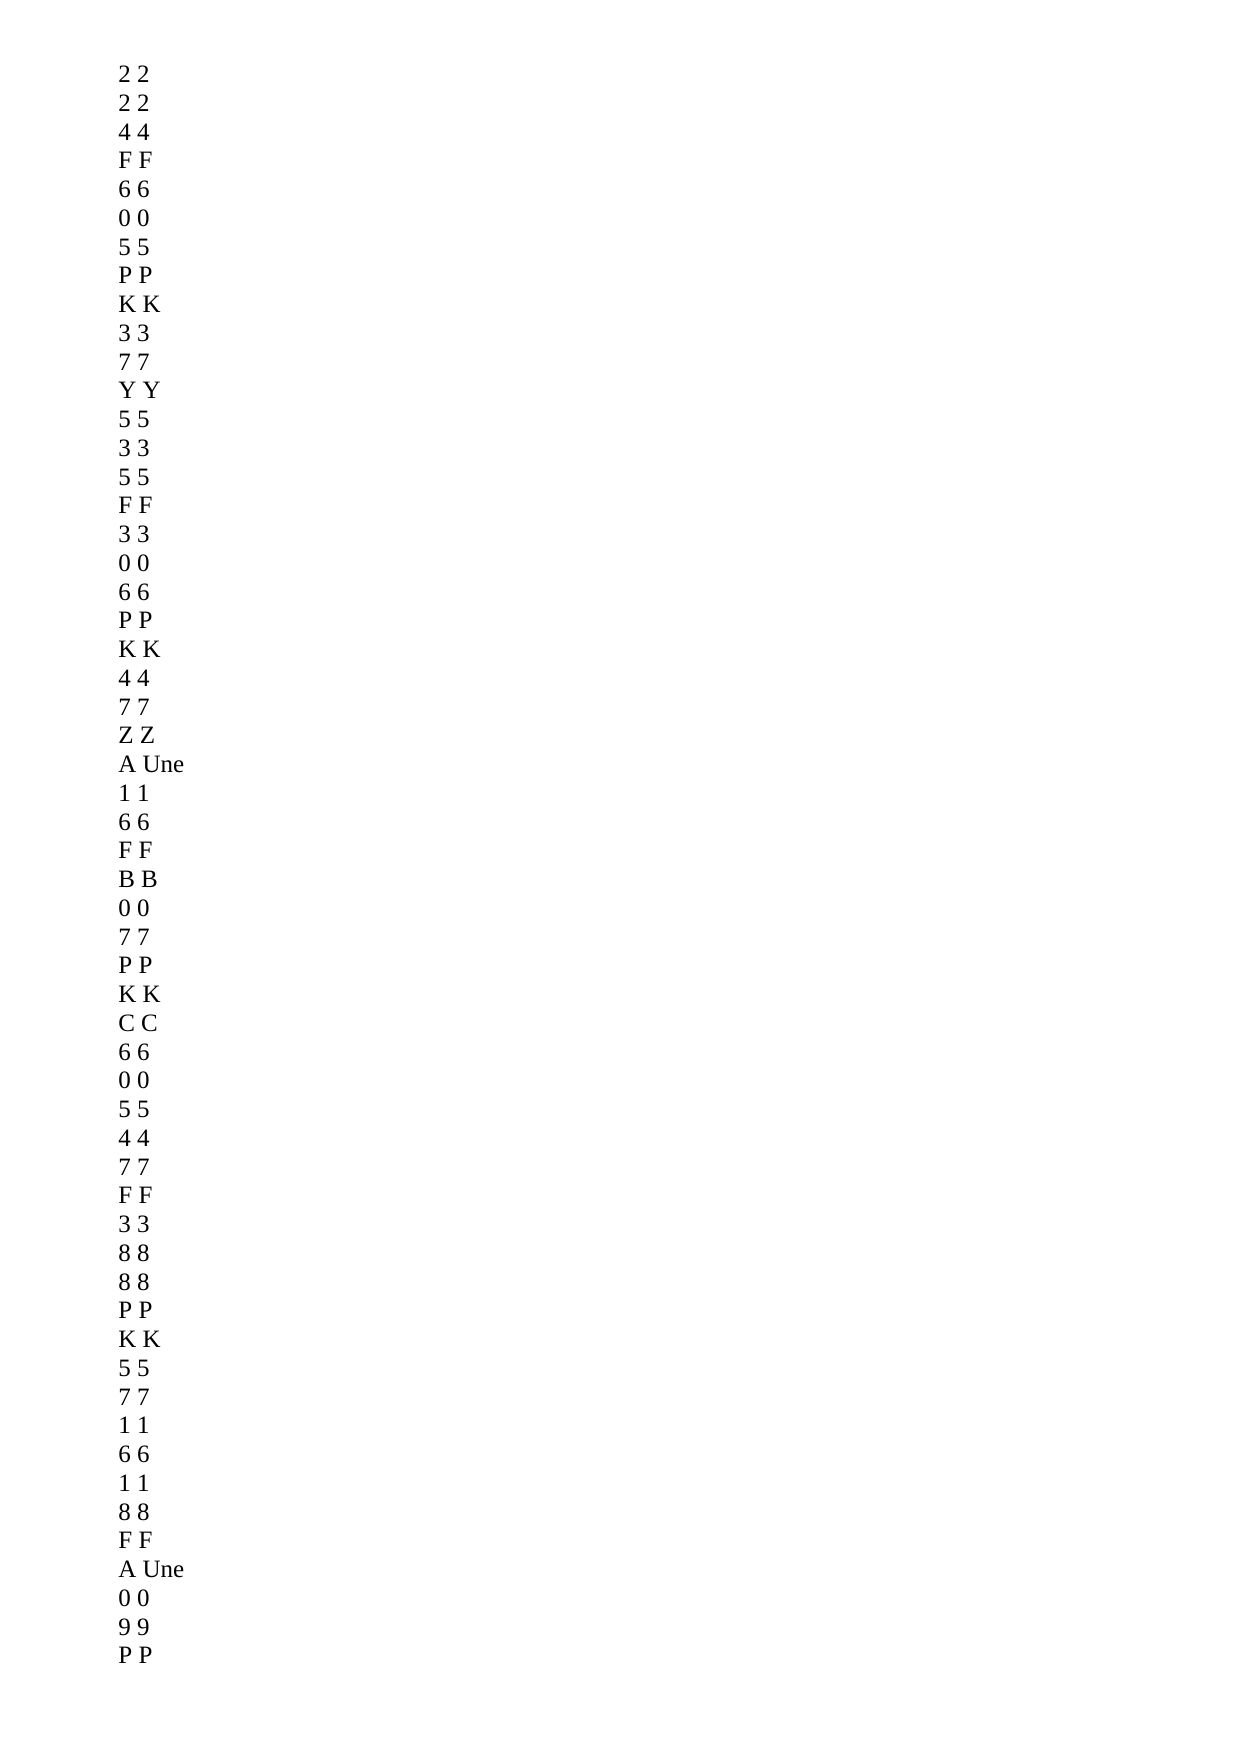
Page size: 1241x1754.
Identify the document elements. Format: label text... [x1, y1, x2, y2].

text 7 7 [118, 1382, 1181, 1410]
text 0 0 [118, 1065, 1181, 1094]
text 6 6 [118, 174, 1181, 203]
text 4 4 [118, 117, 1181, 145]
text P P [118, 605, 1181, 634]
text F F [118, 835, 1181, 864]
text 0 0 [118, 548, 1181, 577]
text Z Z [118, 720, 1181, 749]
text F F [118, 490, 1181, 519]
text P P [118, 260, 1181, 289]
text 8 8 [118, 1238, 1181, 1267]
text F F [118, 1525, 1181, 1554]
text 0 0 [118, 203, 1181, 232]
text K K [118, 979, 1181, 1008]
text 2 2 [118, 88, 1181, 117]
text 1 1 [118, 1410, 1181, 1439]
text 1 1 [118, 778, 1181, 807]
text P P [118, 950, 1181, 979]
text B B [118, 864, 1181, 893]
text A Une [118, 749, 1181, 778]
text 7 7 [118, 692, 1181, 720]
text 8 8 [118, 1267, 1181, 1295]
text 6 6 [118, 577, 1181, 605]
text 7 7 [118, 347, 1181, 375]
text 9 9 [118, 1612, 1181, 1640]
text 6 6 [118, 1439, 1181, 1468]
text 5 5 [118, 404, 1181, 433]
text 3 3 [118, 1209, 1181, 1238]
text 5 5 [118, 232, 1181, 260]
text F F [118, 1180, 1181, 1209]
text 3 3 [118, 433, 1181, 462]
text 5 5 [118, 462, 1181, 490]
text 7 7 [118, 1152, 1181, 1180]
text P P [118, 1640, 1181, 1669]
text K K [118, 634, 1181, 663]
text K K [118, 1324, 1181, 1353]
text 6 6 [118, 807, 1181, 835]
text 4 4 [118, 1123, 1181, 1152]
text 3 3 [118, 318, 1181, 347]
text 5 5 [118, 1353, 1181, 1382]
text 6 6 [118, 1037, 1181, 1065]
text 2 2 [118, 59, 1181, 88]
text K K [118, 289, 1181, 318]
text 3 3 [118, 519, 1181, 548]
text F F [118, 145, 1181, 174]
text 1 1 [118, 1468, 1181, 1497]
text 0 0 [118, 893, 1181, 922]
text Y Y [118, 375, 1181, 404]
text 8 8 [118, 1497, 1181, 1525]
text 0 0 [118, 1583, 1181, 1612]
text C C [118, 1008, 1181, 1037]
text 5 5 [118, 1094, 1181, 1123]
text 4 4 [118, 663, 1181, 692]
text 7 7 [118, 922, 1181, 950]
text A Une [118, 1554, 1181, 1583]
text P P [118, 1295, 1181, 1324]
